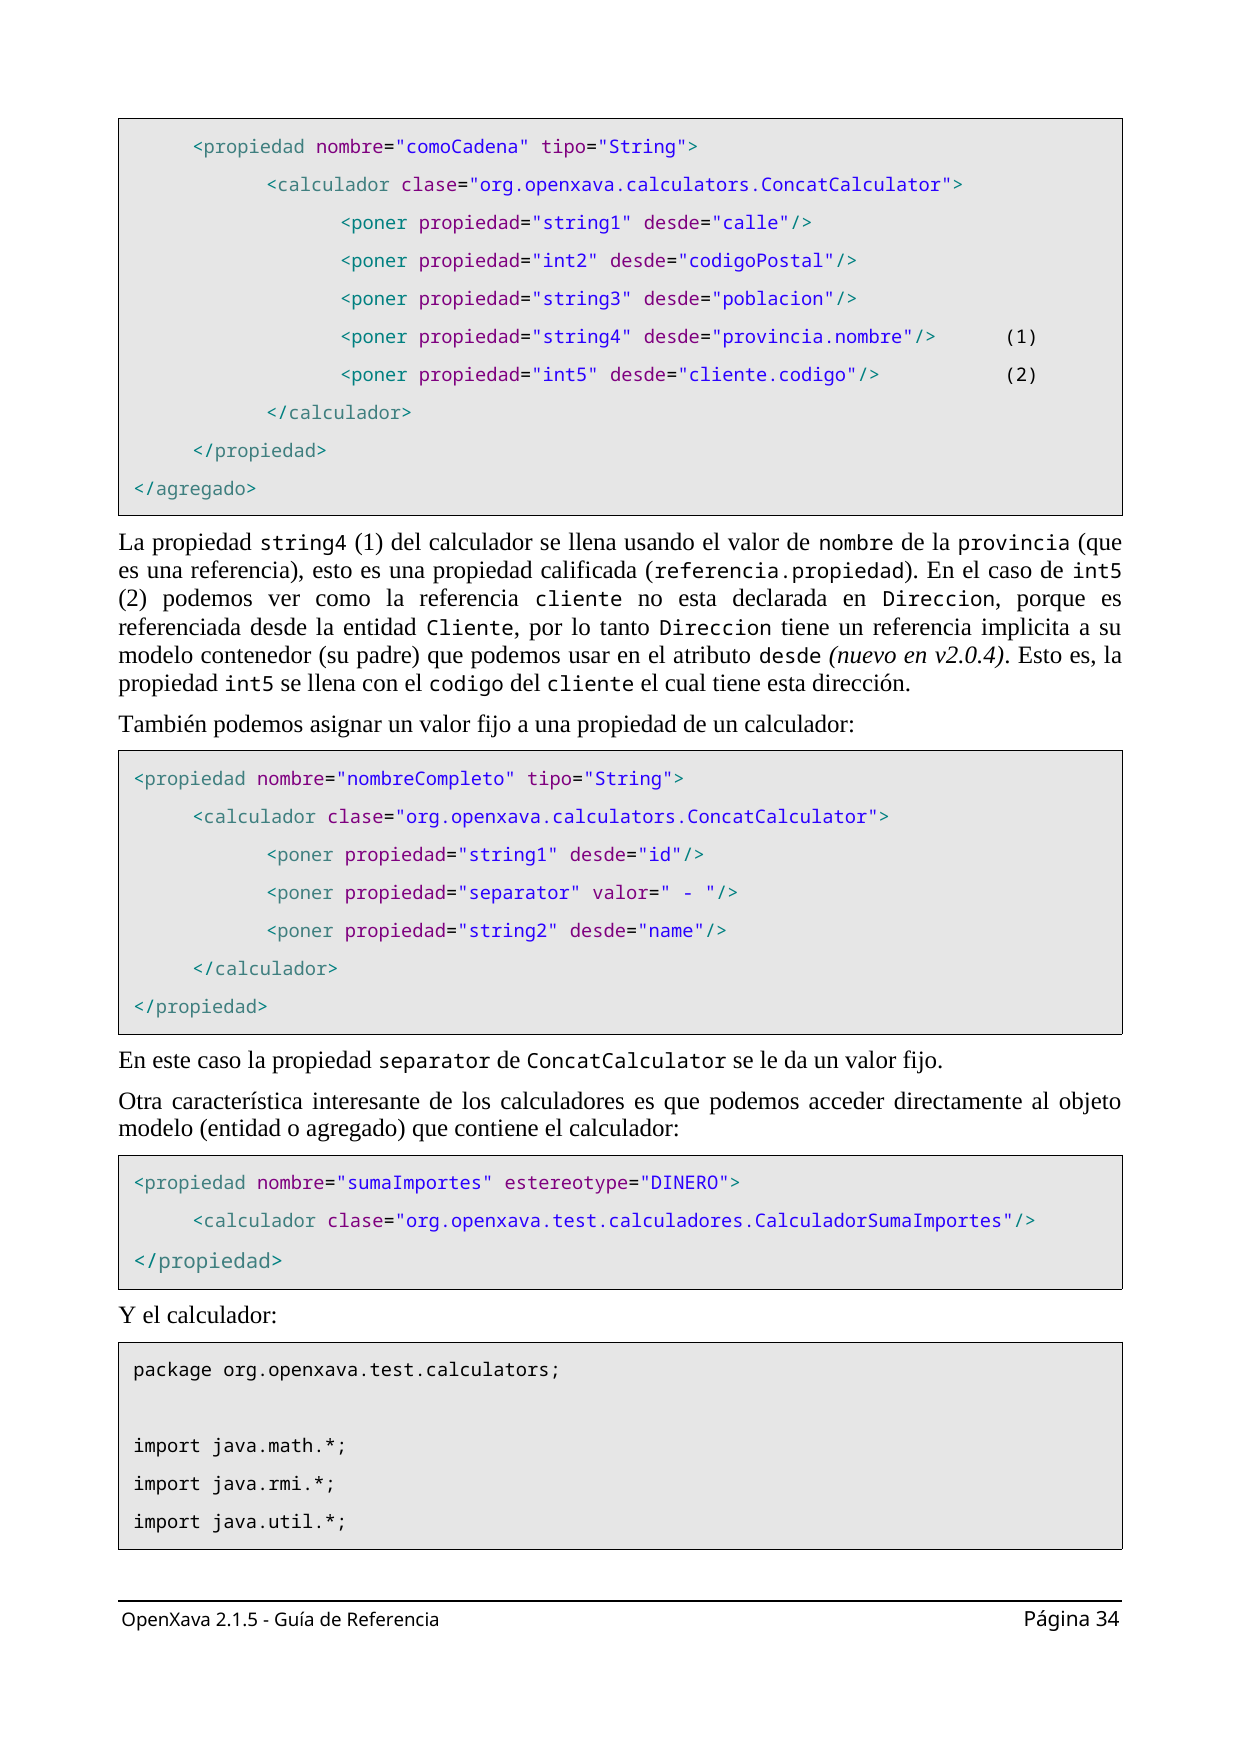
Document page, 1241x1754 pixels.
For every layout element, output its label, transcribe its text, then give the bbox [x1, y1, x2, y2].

text <poner propiedad="int2" desde="codigoPostal"/> [119, 232, 1122, 270]
text <calculador clase="org.openxava.calculators.ConcatCalculator"> [119, 156, 1122, 194]
text <poner propiedad="string1" desde="calle"/> [119, 194, 1122, 232]
text <calculador clase="org.openxava.calculators.ConcatCalculator"> [119, 788, 1122, 826]
text <poner propiedad="string2" desde="name"/> [119, 902, 1122, 940]
text </calculador> [119, 384, 1122, 422]
text <poner propiedad="int5" desde="cliente.codigo"/> (2) [119, 346, 1122, 384]
text </propiedad> [119, 422, 1122, 460]
text <poner propiedad="separator" valor=" - "/> [119, 864, 1122, 902]
text La propiedad string4 (1) del calculador se llena usando el valor de nombre de la provincia (que es una referencia), esto es una propiedad calificada (referencia.propiedad). En el caso de int5 (2) podemos ver como la referencia cliente no esta declarada en Direccion, porque es referenciada desde la entidad Cliente, por lo tanto Direccion tiene un referencia implicita a su modelo contenedor (su padre) que podemos usar en el atributo desde (nuevo en v2.0.4). Esto es, la propiedad int5 se llena con el codigo del cliente el cual tiene esta dirección. [118, 528, 1122, 697]
text Y el calculador: [118, 1301, 1122, 1329]
text <propiedad nombre="nombreCompleto" tipo="String"> [119, 751, 1122, 788]
text <poner propiedad="string3" desde="poblacion"/> [119, 270, 1122, 308]
text import java.util.*; [119, 1494, 1122, 1549]
text <propiedad nombre="sumaImportes" estereotype="DINERO"> [119, 1156, 1122, 1193]
text <poner propiedad="string1" desde="id"/> [119, 826, 1122, 864]
text <calculador clase="org.openxava.test.calculadores.CalculadorSumaImportes"/> [119, 1193, 1122, 1231]
text <propiedad nombre="comoCadena" tipo="String"> [119, 119, 1122, 156]
text Otra característica interesante de los calculadores es que podemos acceder directamente al objeto modelo (entidad o agregado) que contiene el calculador: [118, 1087, 1122, 1142]
text </propiedad> [119, 1231, 1122, 1289]
text En este caso la propiedad separator de ConcatCalculator se le da un valor fijo. [118, 1046, 1122, 1074]
text import java.math.*; [119, 1418, 1122, 1456]
text import java.rmi.*; [119, 1456, 1122, 1494]
text package org.openxava.test.calculators; [119, 1343, 1122, 1379]
text También podemos asignar un valor fijo a una propiedad de un calculador: [118, 710, 1122, 738]
text <poner propiedad="string4" desde="provincia.nombre"/> (1) [119, 308, 1122, 346]
text </propiedad> [119, 978, 1122, 1034]
text </calculador> [119, 940, 1122, 978]
text </agregado> [119, 460, 1122, 515]
